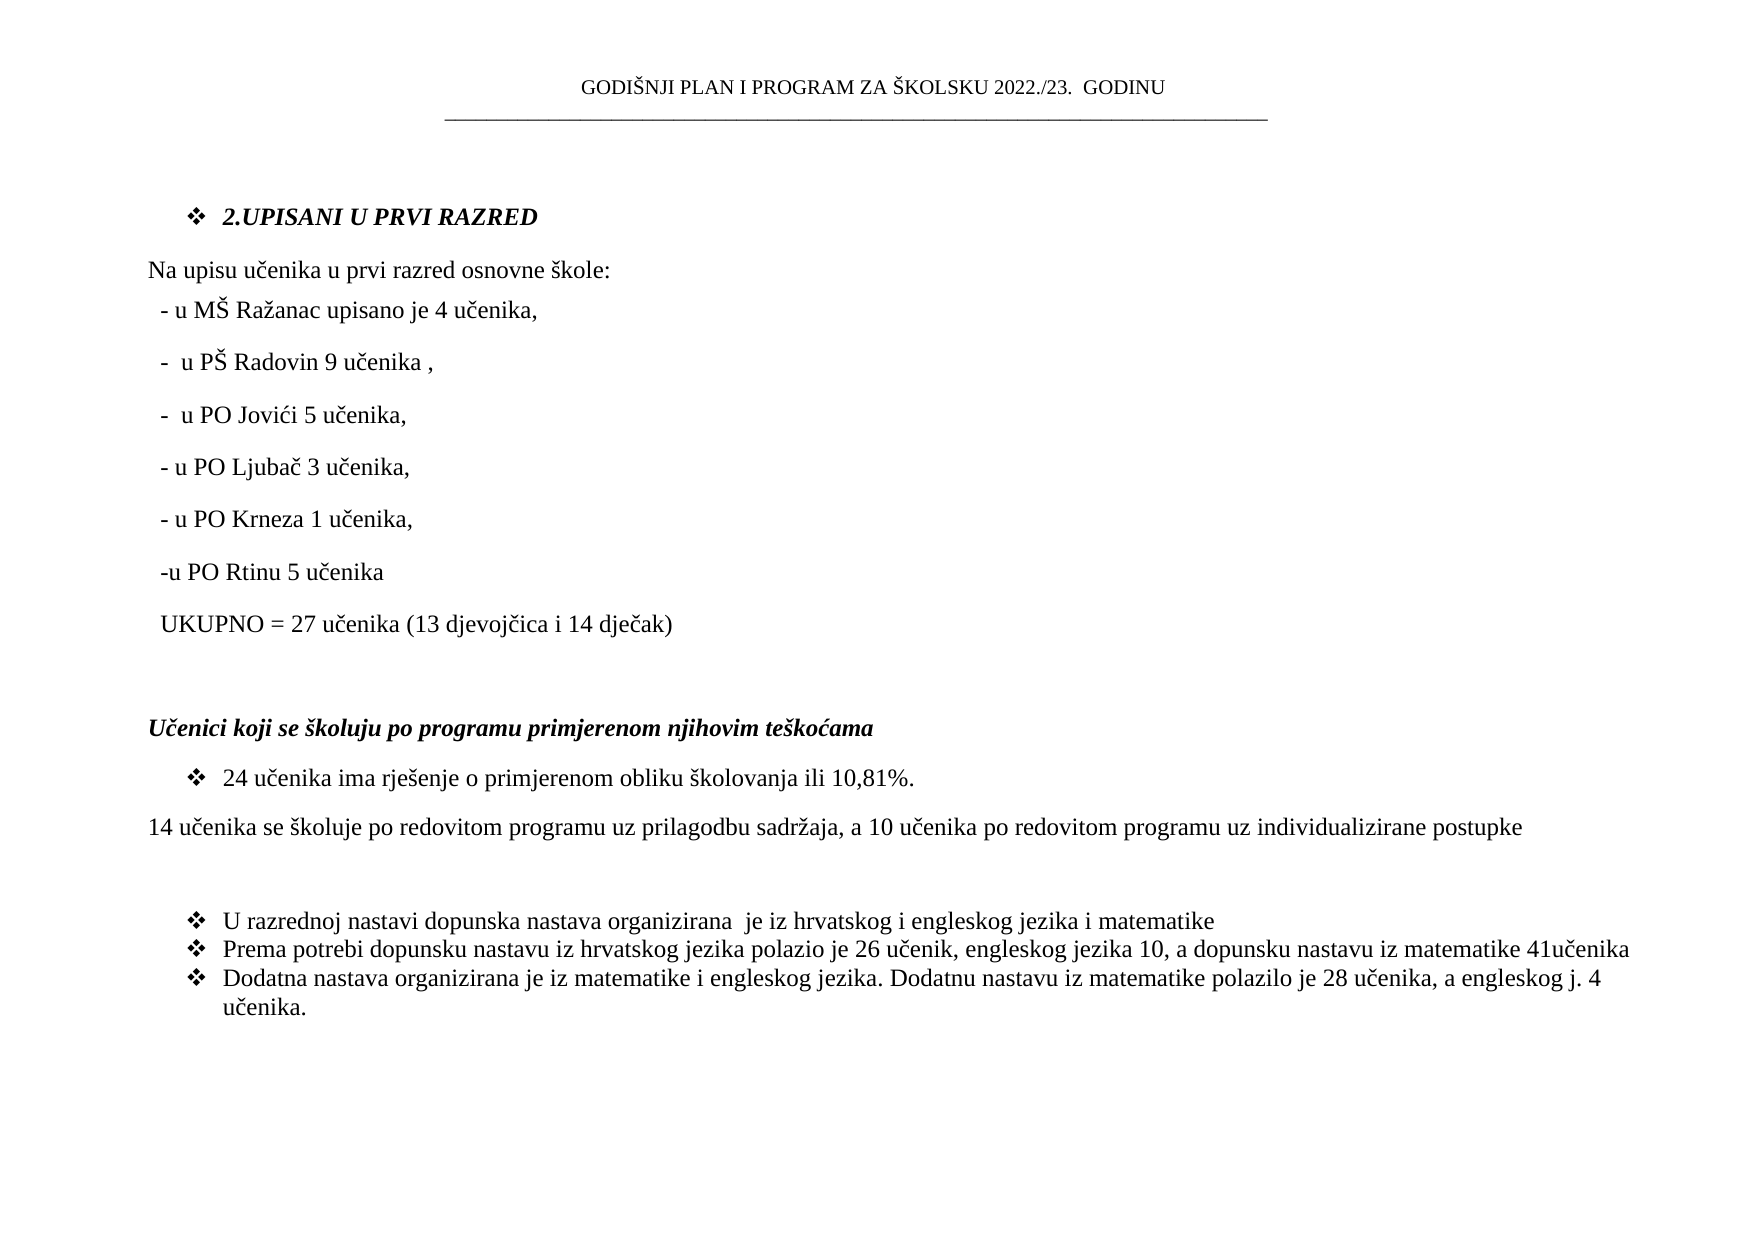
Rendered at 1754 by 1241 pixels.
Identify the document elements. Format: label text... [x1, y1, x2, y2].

text - u PŠ Radovin 9 učenika , [148, 347, 1636, 376]
list 24 učenika ima rješenje o primjerenom obliku školovanja ili 10,81%. [185, 766, 1636, 792]
text - u MŠ Ražanac upisano je 4 učenika, [148, 295, 1636, 324]
text -u PO Rtinu 5 učenika [148, 557, 1636, 585]
list U razrednoj nastavi dopunska nastava organizirana je iz hrvatskog i engleskog jezika i matematike [185, 906, 1636, 934]
text - u PO Ljubač 3 učenika, [148, 452, 1636, 481]
text UKUPNO = 27 učenika (13 djevojčica i 14 dječak) [148, 609, 1636, 638]
text Na upisu učenika u prvi razred osnovne škole: [148, 255, 1636, 284]
list Prema potrebi dopunsku nastavu iz hrvatskog jezika polazio je 26 učenik, engleskog jezika 10, a dopunsku nastavu iz matematike 41učenika [185, 934, 1636, 963]
text - u PO Krneza 1 učenika, [148, 504, 1636, 533]
text - u PO Jovići 5 učenika, [148, 400, 1636, 428]
list Dodatna nastava organizirana je iz matematike i engleskog jezika. Dodatnu nastavu iz matematike polazilo je 28 učenika, a engleskog j. 4 učenika. [185, 963, 1636, 1021]
text 14 učenika se školuje po redovitom programu uz prilagodbu sadržaja, a 10 učenika po redovitom programu uz individualizirane postupke [148, 815, 1636, 841]
text Učenici koji se školuju po programu primjerenom njihovim teškoćama [148, 713, 1636, 742]
list 2.UPISANI U PRVI RAZRED [185, 202, 1636, 230]
